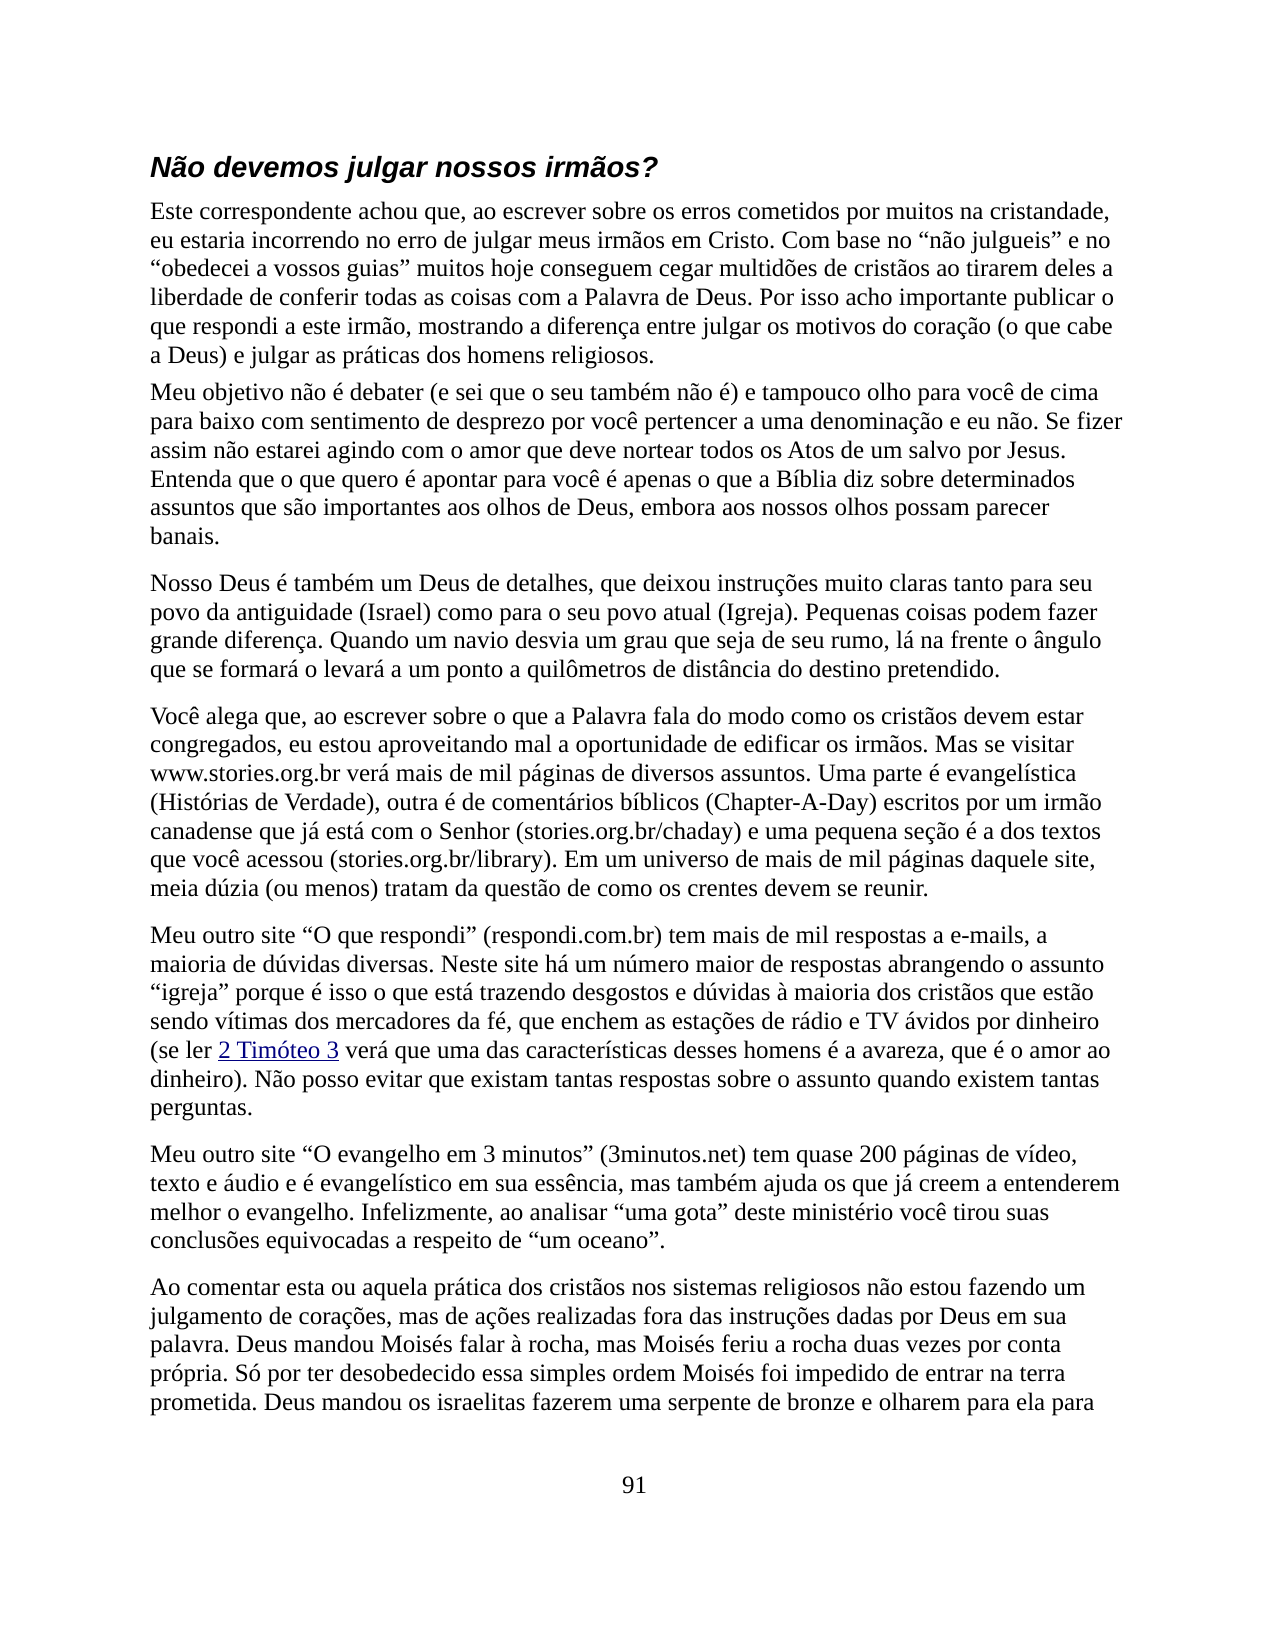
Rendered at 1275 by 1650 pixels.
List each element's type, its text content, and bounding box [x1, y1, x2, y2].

text Ao comentar esta ou aquela prática dos cristãos nos sistemas religiosos não estou fazendo um julgamento de corações, mas de ações realizadas fora das instruções dadas por Deus em sua palavra. Deus mandou Moisés falar à rocha, mas Moisés feriu a rocha duas vezes por conta própria. Só por ter desobedecido essa simples ordem Moisés foi impedido de entrar na terra prometida. Deus mandou os israelitas fazerem uma serpente de bronze e olharem para ela para [150, 1272, 1125, 1416]
text Nosso Deus é também um Deus de detalhes, que deixou instruções muito claras tanto para seu povo da antiguidade (Israel) como para o seu povo atual (Igreja). Pequenas coisas podem fazer grande diferença. Quando um navio desvia um grau que seja de seu rumo, lá na frente o ângulo que se formará o levará a um ponto a quilômetros de distância do destino pretendido. [150, 568, 1125, 683]
text Este correspondente achou que, ao escrever sobre os erros cometidos por muitos na cristandade, eu estaria incorrendo no erro de julgar meus irmãos em Cristo. Com base no “não julgueis” e no “obedecei a vossos guias” muitos hoje conseguem cegar multidões de cristãos ao tirarem deles a liberdade de conferir todas as coisas com a Palavra de Deus. Por isso acho importante publicar o que respondi a este irmão, mostrando a diferença entre julgar os motivos do coração (o que cabe a Deus) e julgar as práticas dos homens religiosos. [150, 196, 1125, 368]
text Meu outro site “O que respondi” (respondi.com.br) tem mais de mil respostas a e-mails, a maioria de dúvidas diversas. Neste site há um número maior de respostas abrangendo o assunto “igreja” porque é isso o que está trazendo desgostos e dúvidas à maioria dos cristãos que estão sendo vítimas dos mercadores da fé, que enchem as estações de rádio e TV ávidos por dinheiro (se ler 2 Timóteo 3 verá que uma das características desses homens é a avareza, que é o amor ao dinheiro). Não posso evitar que existam tantas respostas sobre o assunto quando existem tantas perguntas. [150, 920, 1125, 1121]
text Meu outro site “O evangelho em 3 minutos” (3minutos.net) tem quase 200 páginas de vídeo, texto e áudio e é evangelístico em sua essência, mas também ajuda os que já creem a entenderem melhor o evangelho. Infelizmente, ao analisar “uma gota” deste ministério você tirou suas conclusões equivocadas a respeito de “um oceano”. [150, 1139, 1125, 1254]
text Você alega que, ao escrever sobre o que a Palavra fala do modo como os cristãos devem estar congregados, eu estou aproveitando mal a oportunidade de edificar os irmãos. Mas se visitar www.stories.org.br verá mais de mil páginas de diversos assuntos. Uma parte é evangelística (Histórias de Verdade), outra é de comentários bíblicos (Chapter-A-Day) escritos por um irmão canadense que já está com o Senhor (stories.org.br/chaday) e uma pequena seção é a dos textos que você acessou (stories.org.br/library). Em um universo de mais de mil páginas daquele site, meia dúzia (ou menos) tratam da questão de como os crentes devem se reunir. [150, 701, 1125, 902]
text Meu objetivo não é debater (e sei que o seu também não é) e tampouco olho para você de cima para baixo com sentimento de desprezo por você pertencer a uma denominação e eu não. Se fizer assim não estarei agindo com o amor que deve nortear todos os Atos de um salvo por Jesus. Entenda que o que quero é apontar para você é apenas o que a Bíblia diz sobre determinados assuntos que são importantes aos olhos de Deus, embora aos nossos olhos possam parecer banais. [150, 377, 1125, 550]
subtitle Não devemos julgar nossos irmãos? [150, 150, 1125, 183]
